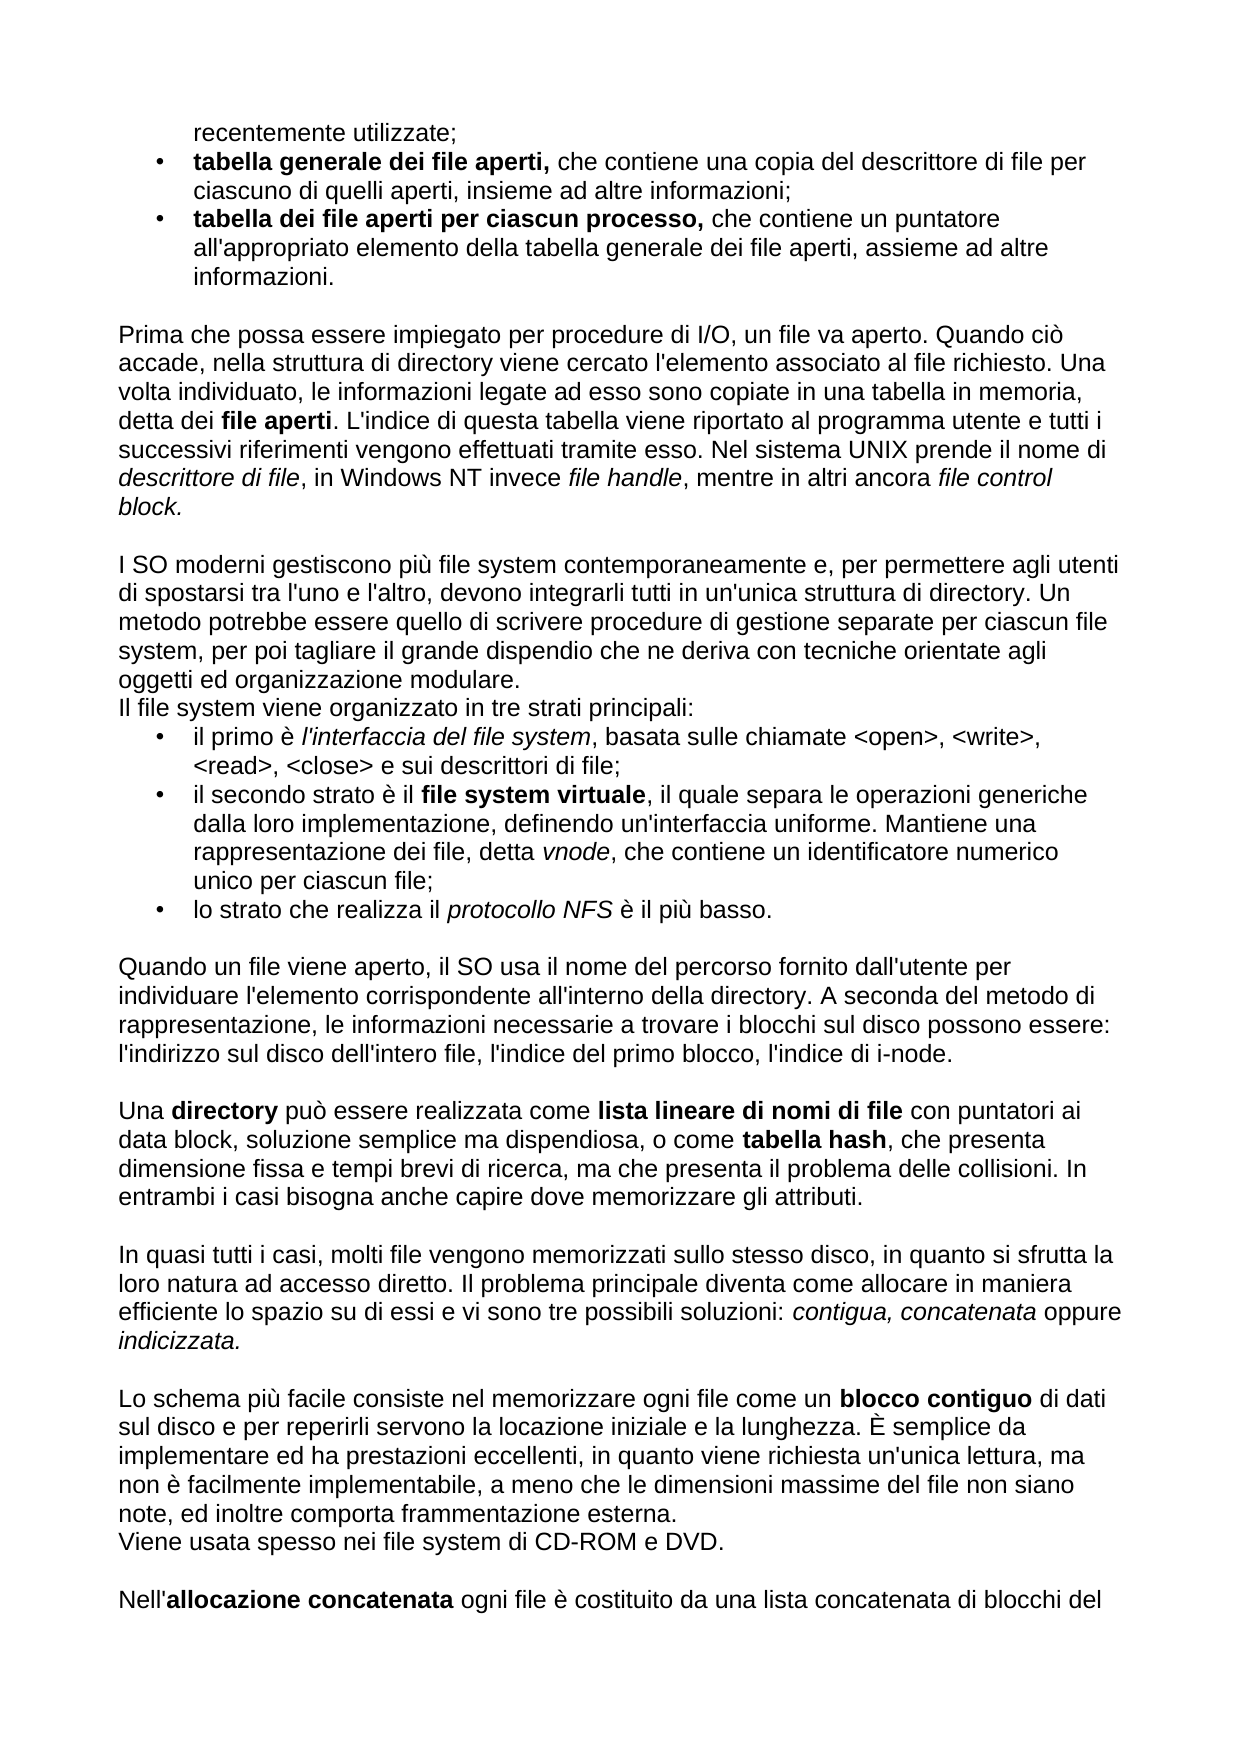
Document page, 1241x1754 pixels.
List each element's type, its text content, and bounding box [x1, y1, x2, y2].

text Lo schema più facile consiste nel memorizzare ogni file come un blocco contiguo di dati sul disco e per reperirli servono la locazione iniziale e la lunghezza. È semplice da implementare ed ha prestazioni eccellenti, in quanto viene richiesta un'unica lettura, ma non è facilmente implementabile, a meno che le dimensioni massime del file non siano note, ed inoltre comporta frammentazione esterna. [118, 1384, 1122, 1527]
text Quando un file viene aperto, il SO usa il nome del percorso fornito dall'utente per individuare l'elemento corrispondente all'interno della directory. A seconda del metodo di rappresentazione, le informazioni necessarie a trovare i blocchi sul disco possono essere: l'indirizzo sul disco dell'intero file, l'indice del primo blocco, l'indice di i-node. [118, 952, 1122, 1067]
list il primo è l'interfaccia del file system, basata sulle chiamate <open>, <write>, <read>, <close> e sui descrittori di file; [156, 722, 1122, 780]
text In quasi tutti i casi, molti file vengono memorizzati sullo stesso disco, in quanto si sfrutta la loro natura ad accesso diretto. Il problema principale diventa come allocare in maniera efficiente lo spazio su di essi e vi sono tre possibili soluzioni: contigua, concatenata oppure indicizzata. [118, 1240, 1122, 1355]
text Nell'allocazione concatenata ogni file è costituito da una lista concatenata di blocchi del [118, 1585, 1122, 1614]
text Viene usata spesso nei file system di CD-ROM e DVD. [118, 1527, 1122, 1556]
list recentemente utilizzate; [156, 118, 1122, 147]
text Prima che possa essere impiegato per procedure di I/O, un file va aperto. Quando ciò accade, nella struttura di directory viene cercato l'elemento associato al file richiesto. Una volta individuato, le informazioni legate ad esso sono copiate in una tabella in memoria, detta dei file aperti. L'indice di questa tabella viene riportato al programma utente e tutti i successivi riferimenti vengono effettuati tramite esso. Nel sistema UNIX prende il nome di descrittore di file, in Windows NT invece file handle, mentre in altri ancora file control block. [118, 319, 1122, 521]
text I SO moderni gestiscono più file system contemporaneamente e, per permettere agli utenti di spostarsi tra l'uno e l'altro, devono integrarli tutti in un'unica struttura di directory. Un metodo potrebbe essere quello di scrivere procedure di gestione separate per ciascun file system, per poi tagliare il grande dispendio che ne deriva con tecniche orientate agli oggetti ed organizzazione modulare. [118, 549, 1122, 693]
list tabella generale dei file aperti, che contiene una copia del descrittore di file per ciascuno di quelli aperti, insieme ad altre informazioni; [156, 147, 1122, 204]
text Il file system viene organizzato in tre strati principali: [118, 693, 1122, 722]
list tabella dei file aperti per ciascun processo, che contiene un puntatore all'appropriato elemento della tabella generale dei file aperti, assieme ad altre informazioni. [156, 204, 1122, 291]
list il secondo strato è il file system virtuale, il quale separa le operazioni generiche dalla loro implementazione, definendo un'interfaccia uniforme. Mantiene una rappresentazione dei file, detta vnode, che contiene un identificatore numerico unico per ciascun file; [156, 780, 1122, 895]
text Una directory può essere realizzata come lista lineare di nomi di file con puntatori ai data block, soluzione semplice ma dispendiosa, o come tabella hash, che presenta dimensione fissa e tempi brevi di ricerca, ma che presenta il problema delle collisioni. In entrambi i casi bisogna anche capire dove memorizzare gli attributi. [118, 1096, 1122, 1211]
list lo strato che realizza il protocollo NFS è il più basso. [156, 895, 1122, 924]
